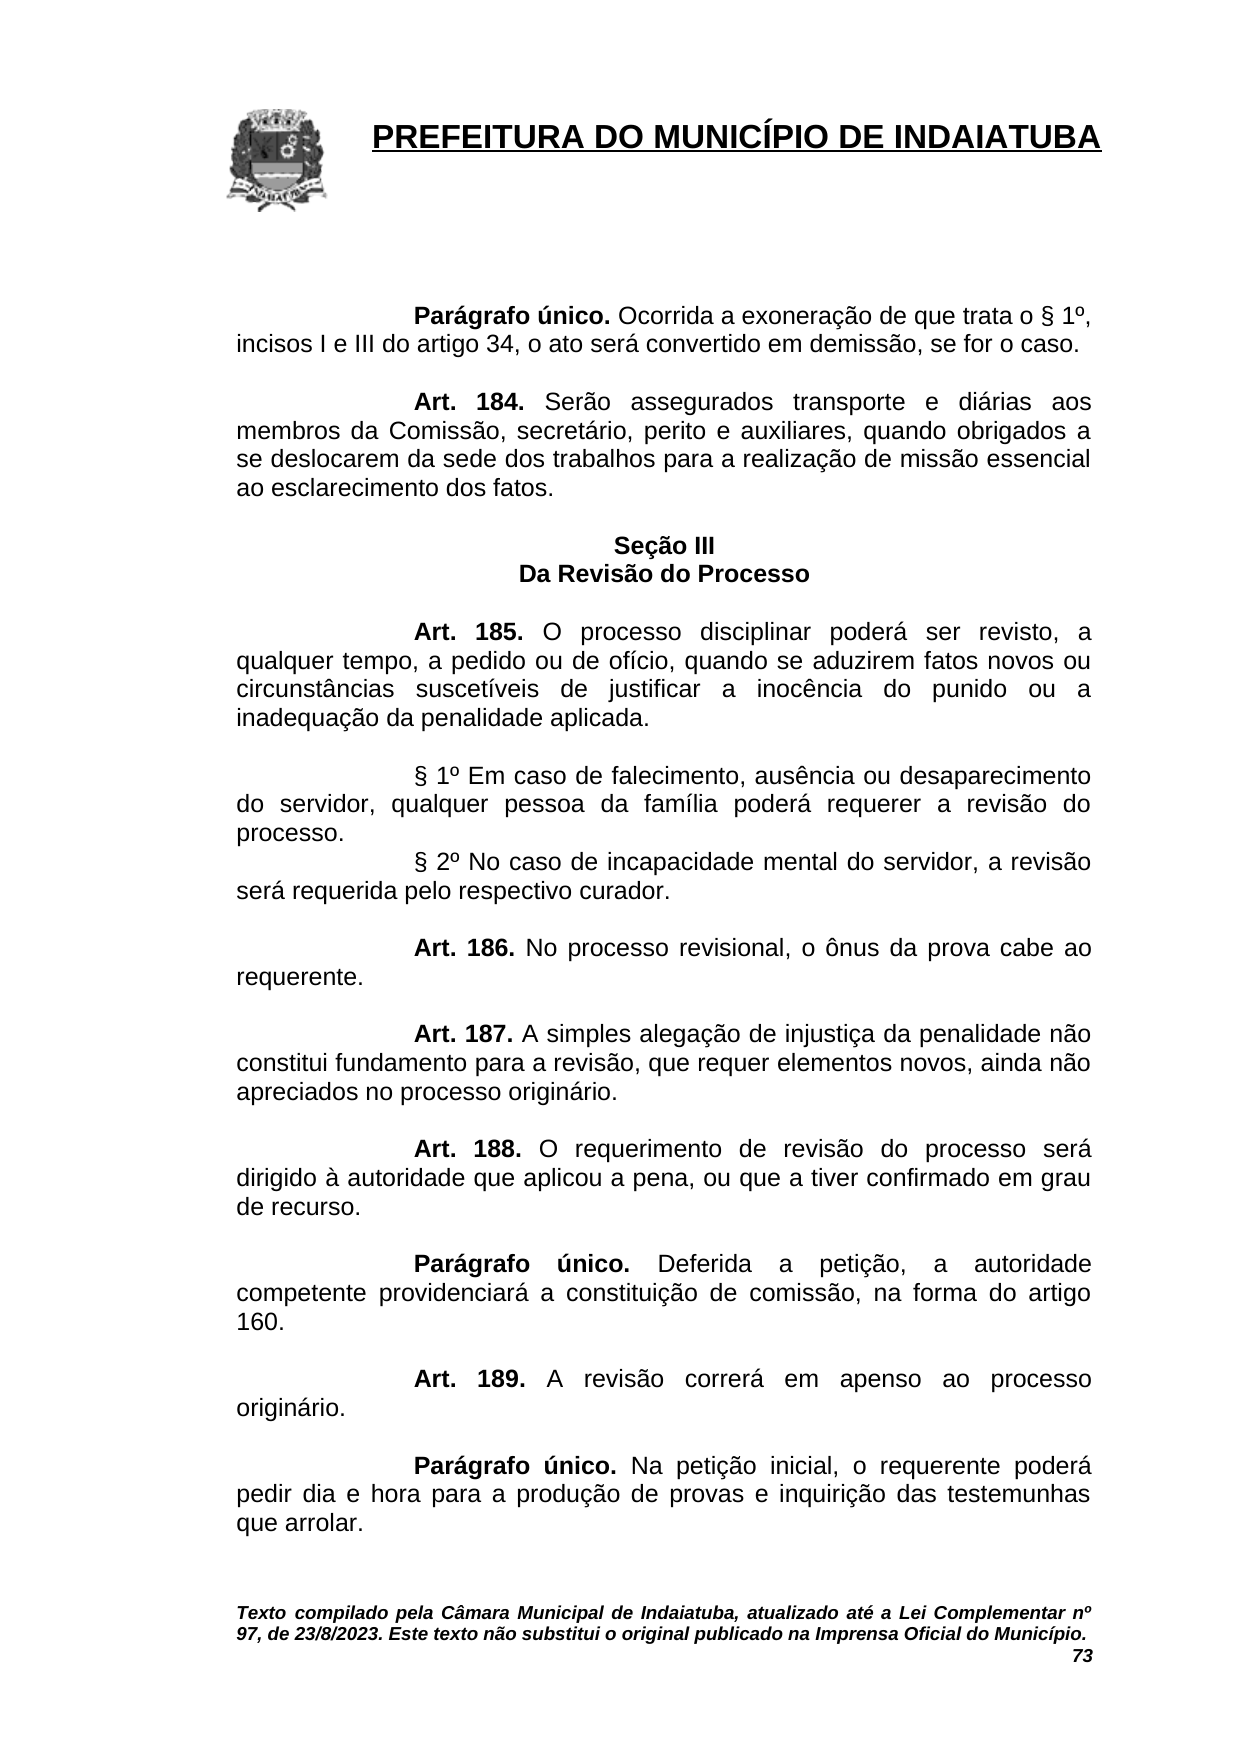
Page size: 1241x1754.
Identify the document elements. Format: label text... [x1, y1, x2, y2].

text Art. 189. A revisão correrá em apenso ao processo originário. [236, 1364, 1092, 1422]
text Art. 184. Serão assegurados transporte e diárias aos membros da Comissão, secretário, perito e auxiliares, quando obrigados a se deslocarem da sede dos trabalhos para a realização de missão essencial ao esclarecimento dos fatos. [236, 387, 1092, 502]
text Parágrafo único. Ocorrida a exoneração de que trata o § 1º, incisos I e III do artigo 34, o ato será convertido em demissão, se for o caso. [236, 301, 1092, 358]
text Da Revisão do Processo [236, 559, 1092, 588]
text Art. 188. O requerimento de revisão do processo será dirigido à autoridade que aplicou a pena, ou que a tiver confirmado em grau de recurso. [236, 1134, 1092, 1221]
text Art. 186. No processo revisional, o ônus da prova cabe ao requerente. [236, 933, 1092, 991]
text Parágrafo único. Na petição inicial, o requerente poderá pedir dia e hora para a produção de provas e inquirição das testemunhas que arrolar. [236, 1451, 1092, 1537]
text § 1º Em caso de falecimento, ausência ou desaparecimento do servidor, qualquer pessoa da família poderá requerer a revisão do processo. [236, 761, 1092, 847]
text Art. 187. A simples alegação de injustiça da penalidade não constitui fundamento para a revisão, que requer elementos novos, ainda não apreciados no processo originário. [236, 1019, 1092, 1106]
text Seção III [236, 531, 1092, 559]
text Art. 185. O processo disciplinar poderá ser revisto, a qualquer tempo, a pedido ou de ofício, quando se aduzirem fatos novos ou circunstâncias suscetíveis de justificar a inocência do punido ou a inadequação da penalidade aplicada. [236, 617, 1092, 732]
text § 2º No caso de incapacidade mental do servidor, a revisão será requerida pelo respectivo curador. [236, 847, 1092, 904]
text Parágrafo único. Deferida a petição, a autoridade competente providenciará a constituição de comissão, na forma do artigo 160. [236, 1249, 1092, 1336]
